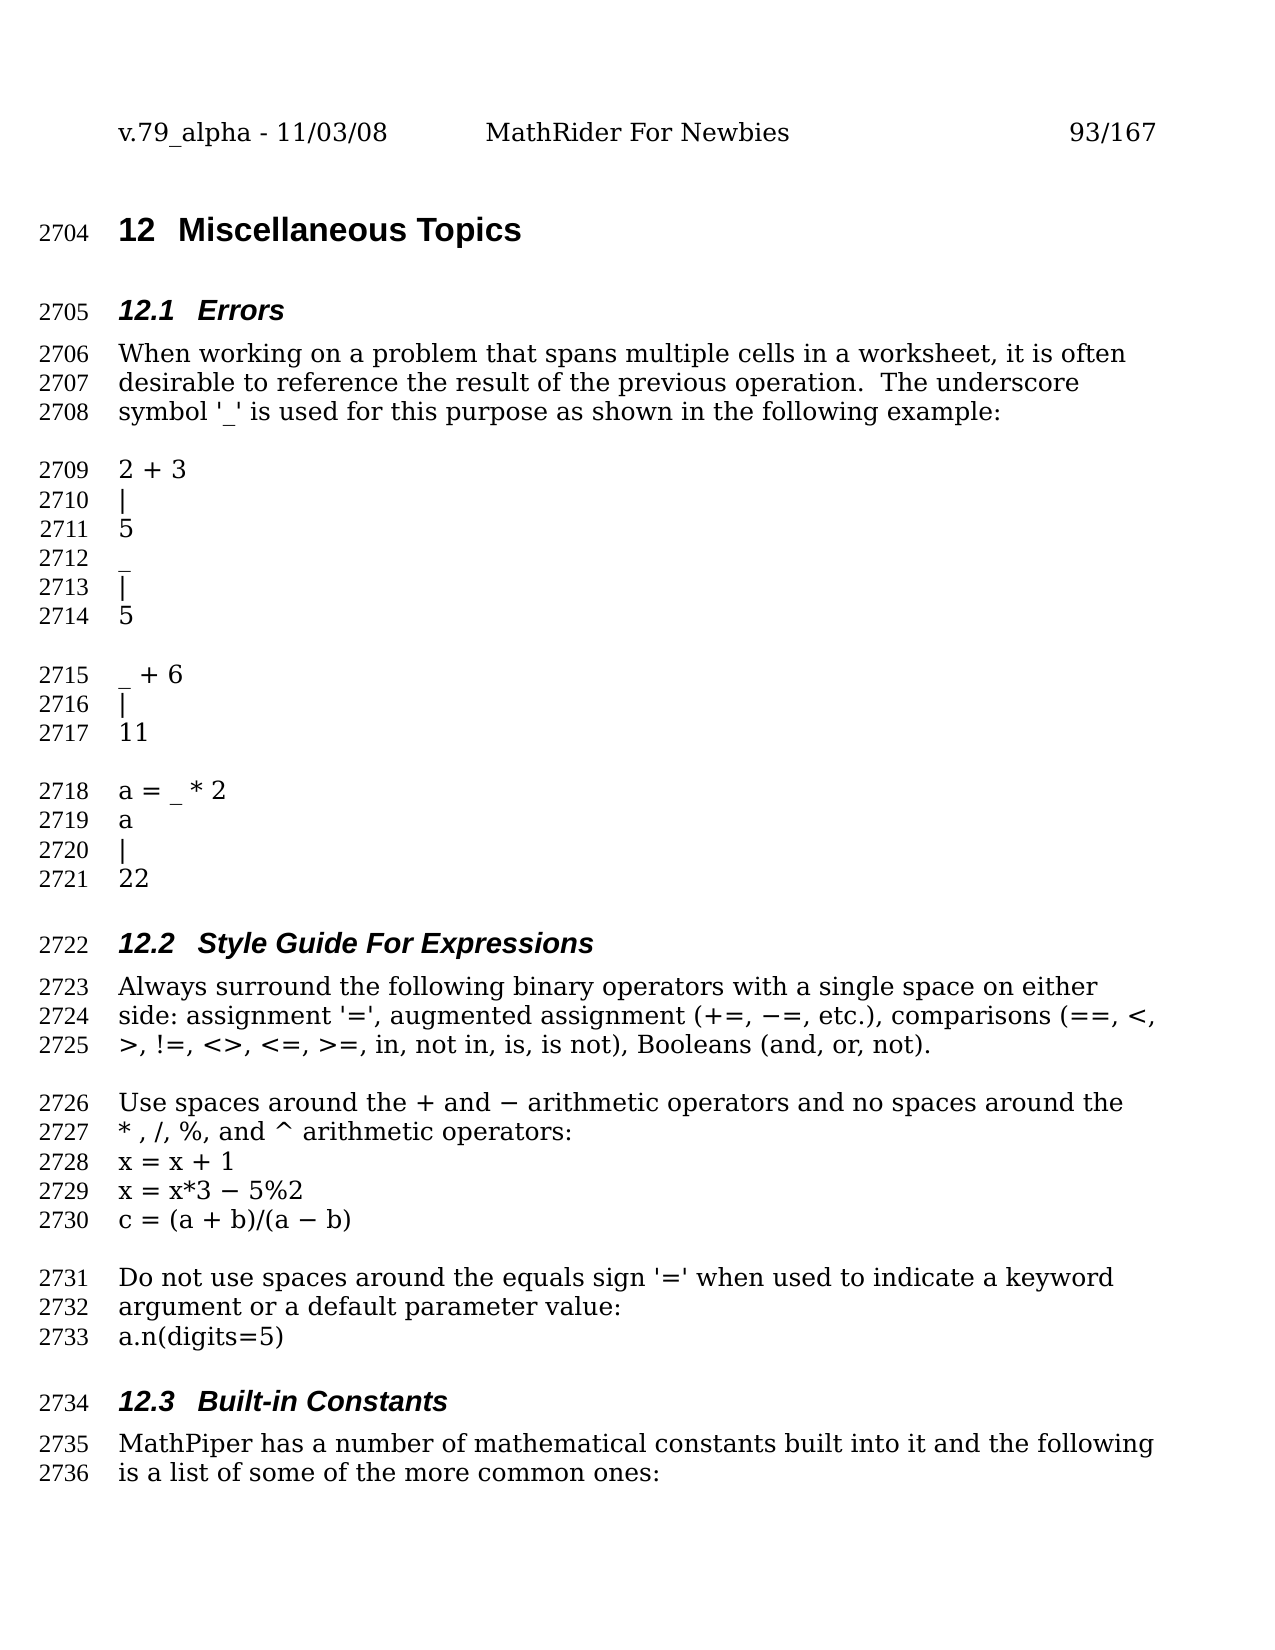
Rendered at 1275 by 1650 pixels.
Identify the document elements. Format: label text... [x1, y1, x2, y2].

text c = (a + b)/(a − b) [118, 1205, 1157, 1234]
text | [118, 689, 1157, 718]
text Do not use spaces around the equals sign '=' when used to indicate a keyword argument or a default parameter value: [118, 1263, 1157, 1322]
text 22 [118, 864, 1157, 893]
subtitle Miscellaneous Topics [118, 210, 1157, 248]
text _ [118, 543, 1157, 572]
subtitle Errors [118, 293, 1157, 327]
text Always surround the following binary operators with a single space on either side: assignment '=', augmented assignment (+=, −=, etc.), comparisons (==, <, >, !=, <>, <=, >=, in, not in, is, is not), Booleans (and, or, not). [118, 972, 1157, 1059]
text | [118, 572, 1157, 601]
text When working on a problem that spans multiple cells in a worksheet, it is often desirable to reference the result of the previous operation. The underscore symbol '_' is used for this purpose as shown in the following example: [118, 339, 1157, 426]
text Use spaces around the + and − arithmetic operators and no spaces around the * , /, %, and ^ arithmetic operators: [118, 1088, 1157, 1147]
text 11 [118, 718, 1157, 747]
text MathPiper has a number of mathematical constants built into it and the following is a list of some of the more common ones: [118, 1429, 1157, 1488]
subtitle Style Guide For Expressions [118, 926, 1157, 960]
text x = x*3 − 5%2 [118, 1176, 1157, 1205]
text 2 + 3 [118, 456, 1157, 485]
text a = _ * 2 [118, 776, 1157, 806]
text 5 [118, 601, 1157, 631]
subtitle Built-in Constants [118, 1384, 1157, 1417]
text a.n(digits=5) [118, 1322, 1157, 1351]
text a [118, 806, 1157, 835]
text 5 [118, 514, 1157, 543]
text | [118, 835, 1157, 864]
text _ + 6 [118, 660, 1157, 689]
text x = x + 1 [118, 1147, 1157, 1176]
text | [118, 485, 1157, 514]
